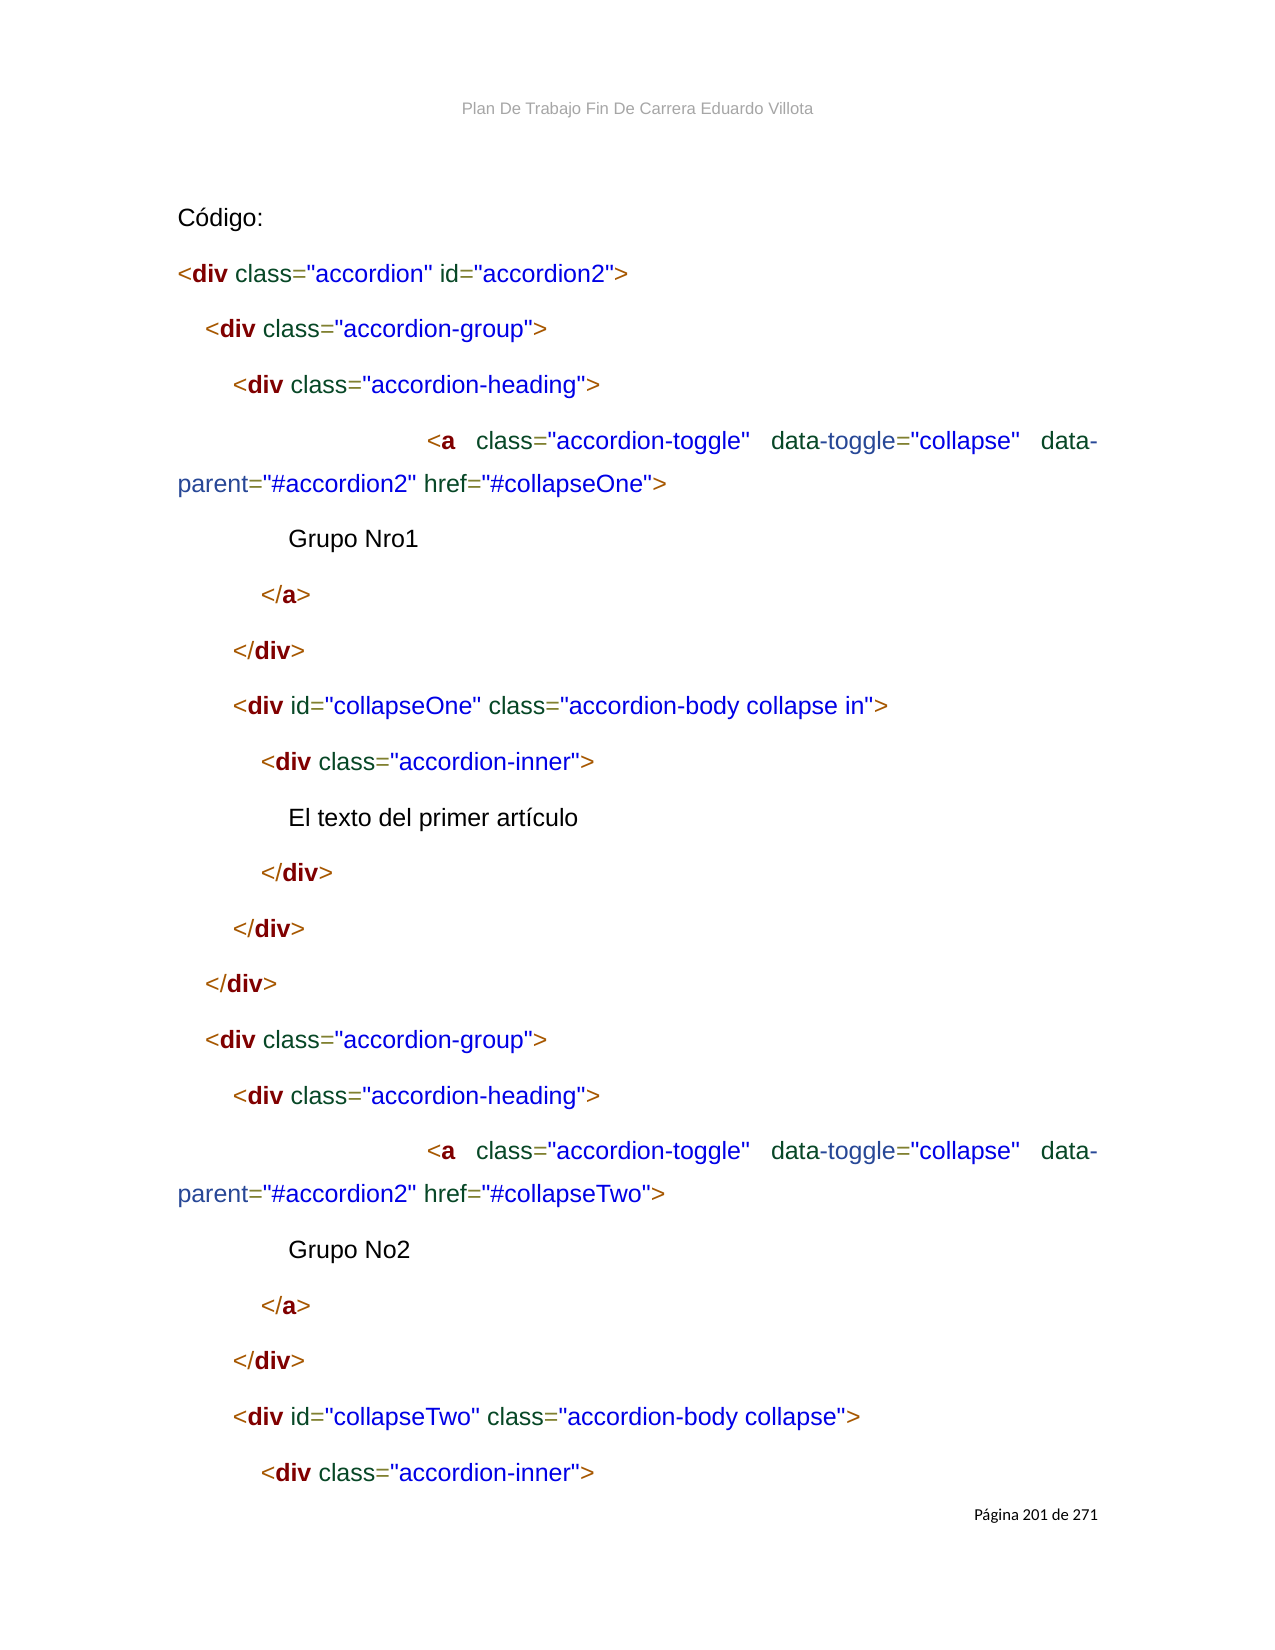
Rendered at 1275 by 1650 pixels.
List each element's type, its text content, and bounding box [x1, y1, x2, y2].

text <div class="accordion-heading"> [177, 1081, 1098, 1109]
text <div class="accordion-heading"> [177, 370, 1098, 399]
text Grupo Nro1 [177, 524, 1098, 553]
text <div id="collapseOne" class="accordion-body collapse in"> [177, 691, 1098, 720]
text <div class="accordion-inner"> [177, 1458, 1098, 1486]
text <a class="accordion-toggle" data-toggle="collapse" data-parent="#accordion2" href="#collapseTwo"> [177, 1136, 1098, 1208]
text </div> [177, 636, 1098, 664]
text Grupo No2 [177, 1235, 1098, 1264]
text <div class="accordion-group"> [177, 1025, 1098, 1054]
text Código: [177, 203, 1098, 232]
text </a> [177, 580, 1098, 609]
text El texto del primer artículo [177, 803, 1098, 831]
text </div> [177, 1346, 1098, 1375]
text <a class="accordion-toggle" data-toggle="collapse" data-parent="#accordion2" href="#collapseOne"> [177, 426, 1098, 498]
text </a> [177, 1291, 1098, 1319]
text </div> [177, 969, 1098, 998]
text <div class="accordion" id="accordion2"> [177, 259, 1098, 288]
text <div class="accordion-inner"> [177, 747, 1098, 776]
text <div id="collapseTwo" class="accordion-body collapse"> [177, 1402, 1098, 1431]
text </div> [177, 858, 1098, 887]
text </div> [177, 914, 1098, 943]
text <div class="accordion-group"> [177, 314, 1098, 343]
